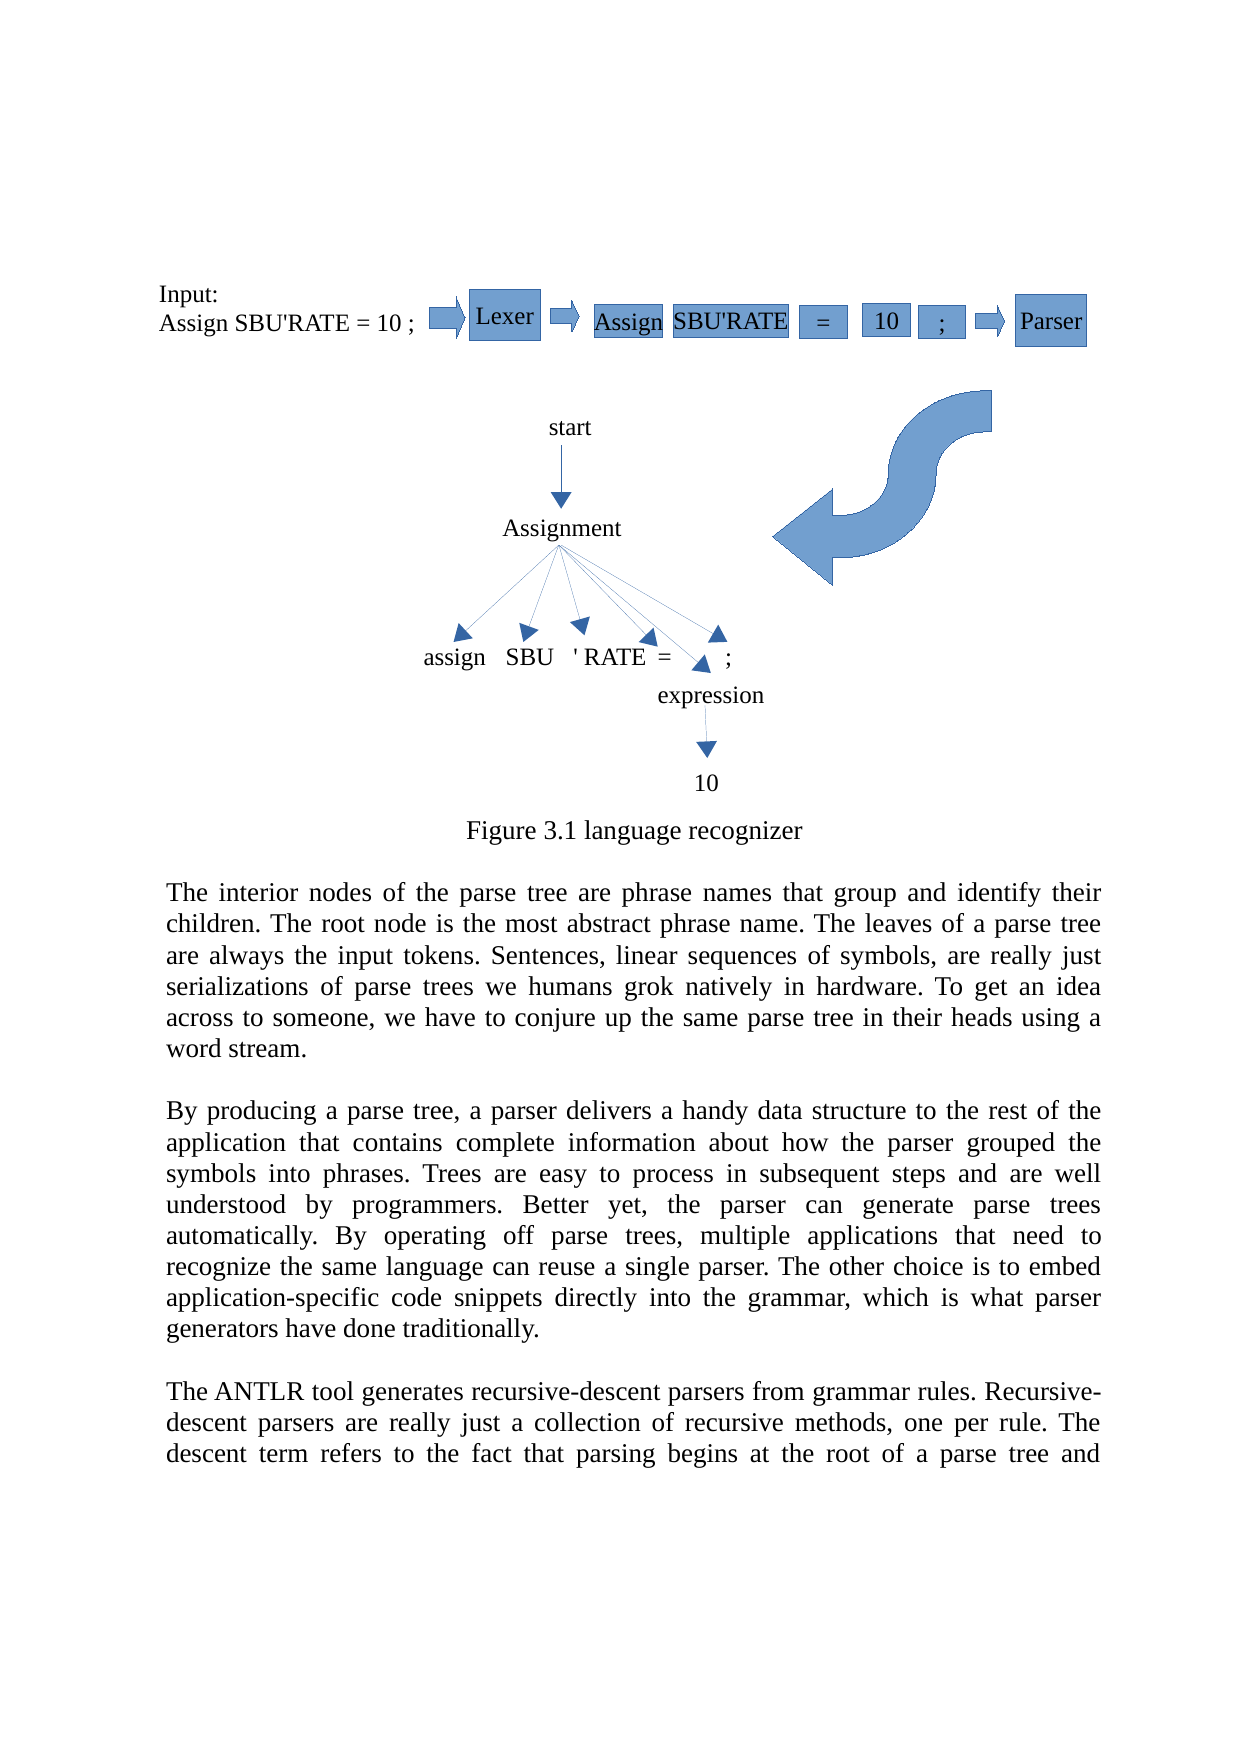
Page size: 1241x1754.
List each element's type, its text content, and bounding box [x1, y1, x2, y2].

text The ANTLR tool generates recursive-descent parsers from grammar rules. Recursive-descent parsers are really just a collection of recursive methods, one per rule. The descent term refers to the fact that parsing begins at the root of a parse tree and [166, 1375, 1103, 1468]
text Figure 3.1 language recognizer [166, 814, 1103, 845]
text By producing a parse tree, a parser delivers a handy data structure to the rest of the application that contains complete information about how the parser grouped the symbols into phrases. Trees are easy to process in subsequent steps and are well understood by programmers. Better yet, the parser can generate parse trees automatically. By operating off parse trees, multiple applications that need to recognize the same language can reuse a single parser. The other choice is to embed application-specific code snippets directly into the grammar, which is what parser generators have done traditionally. [166, 1094, 1103, 1344]
text The interior nodes of the parse tree are phrase names that group and identify their children. The root node is the most abstract phrase name. The leaves of a parse tree are always the input tokens. Sentences, linear sequences of symbols, are really just serializations of parse trees we humans grok natively in hardware. To get an idea across to someone, we have to conjure up the same parse tree in their heads using a word stream. [166, 876, 1103, 1063]
